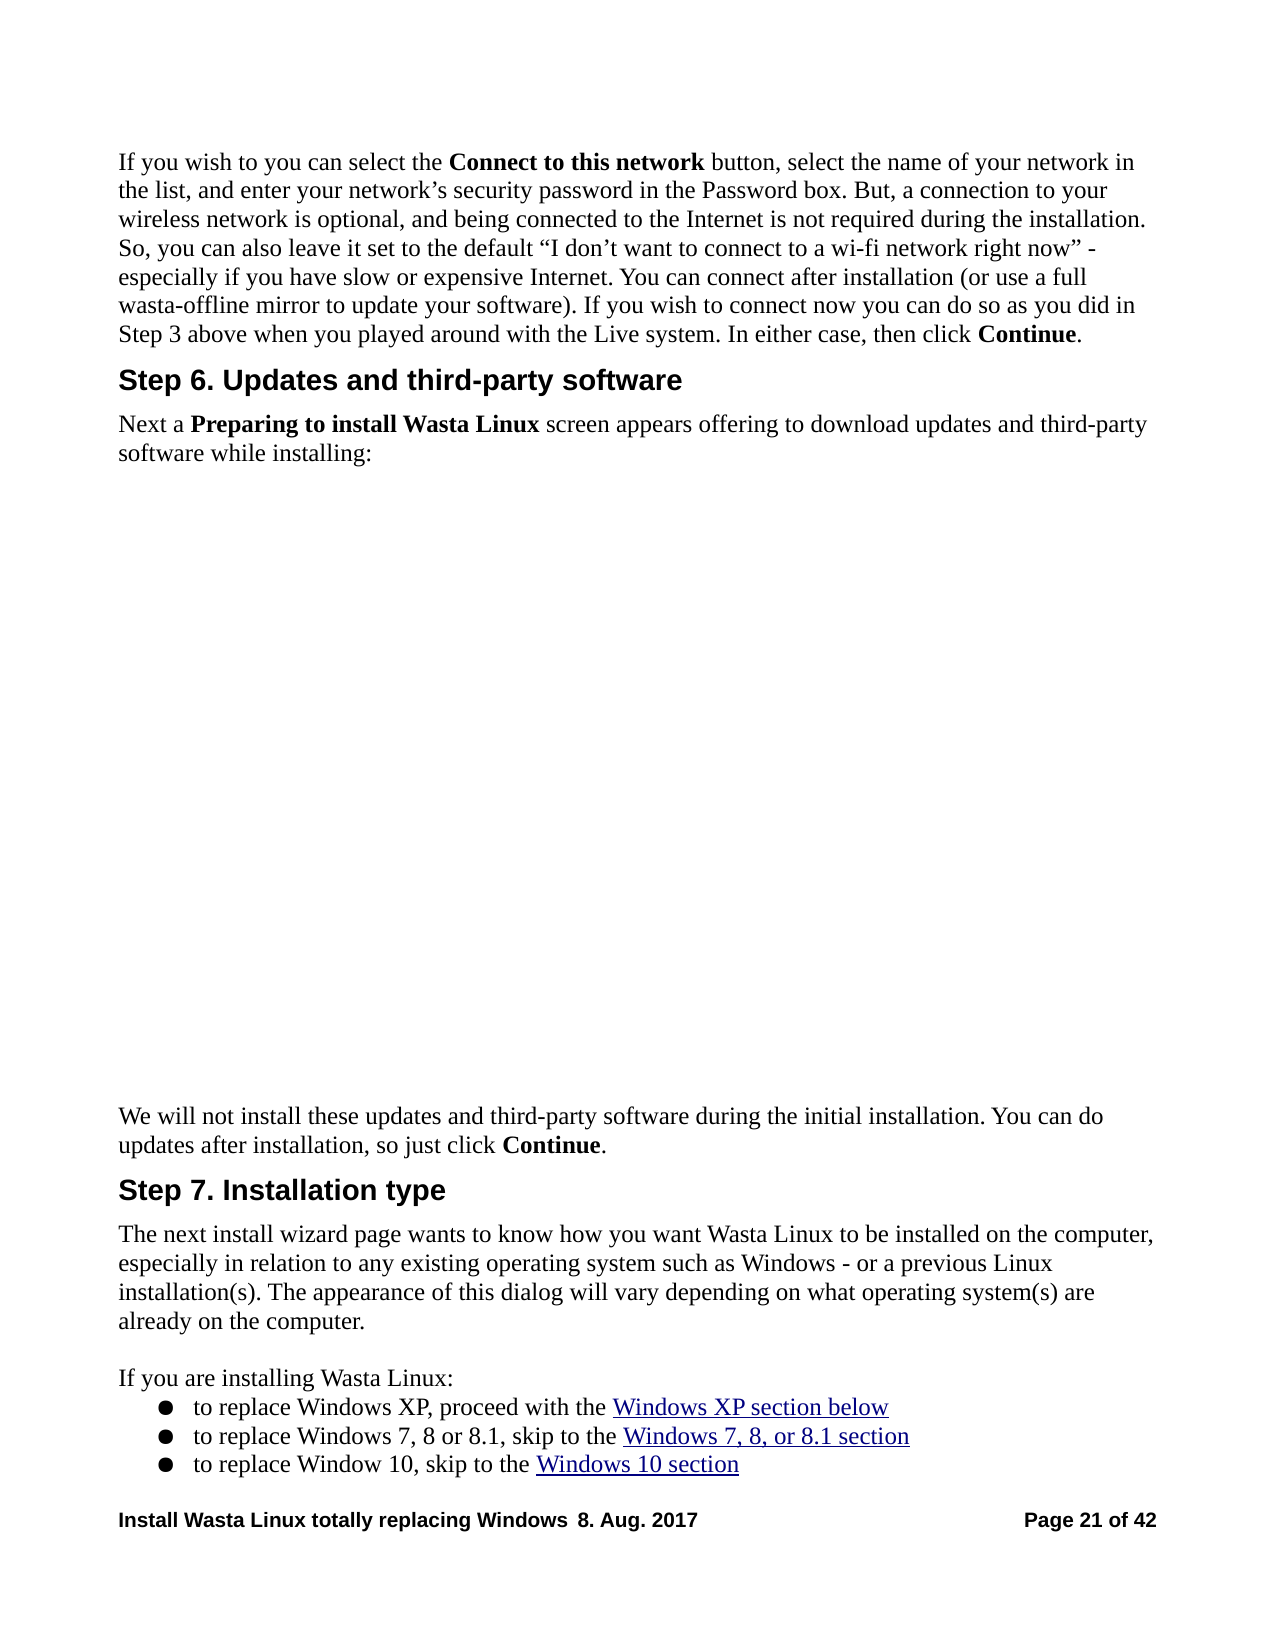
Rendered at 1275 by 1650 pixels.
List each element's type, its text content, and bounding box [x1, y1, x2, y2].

list to replace Window 10, skip to the Windows 10 section [156, 1449, 1157, 1478]
subtitle Step 7. Installation type [118, 1173, 1157, 1207]
text Next a Preparing to install Wasta Linux screen appears offering to download updates and third-party software while installing: [118, 409, 1157, 466]
text If you are installing Wasta Linux: [118, 1363, 1157, 1392]
text If you wish to you can select the Connect to this network button, select the name of your network in the list, and enter your network’s security password in the Password box. But, a connection to your wireless network is optional, and being connected to the Internet is not required during the installation. So, you can also leave it set to the default “I don’t want to connect to a wi-fi network right now” - especially if you have slow or expensive Internet. You can connect after installation (or use a full wasta-offline mirror to update your software). If you wish to connect now you can do so as you did in Step 3 above when you played around with the Live system. In either case, then click Continue. [118, 147, 1157, 348]
text We will not install these updates and third-party software during the initial installation. You can do updates after installation, so just click Continue. [118, 1101, 1157, 1159]
list to replace Windows 7, 8 or 8.1, skip to the Windows 7, 8, or 8.1 section [156, 1421, 1157, 1449]
list to replace Windows XP, proceed with the Windows XP section below [156, 1392, 1157, 1421]
subtitle Step 6. Updates and third-party software [118, 363, 1157, 396]
text The next install wizard page wants to know how you want Wasta Linux to be installed on the computer, especially in relation to any existing operating system such as Windows - or a previous Linux installation(s). The appearance of this dialog will vary depending on what operating system(s) are already on the computer. [118, 1219, 1157, 1334]
